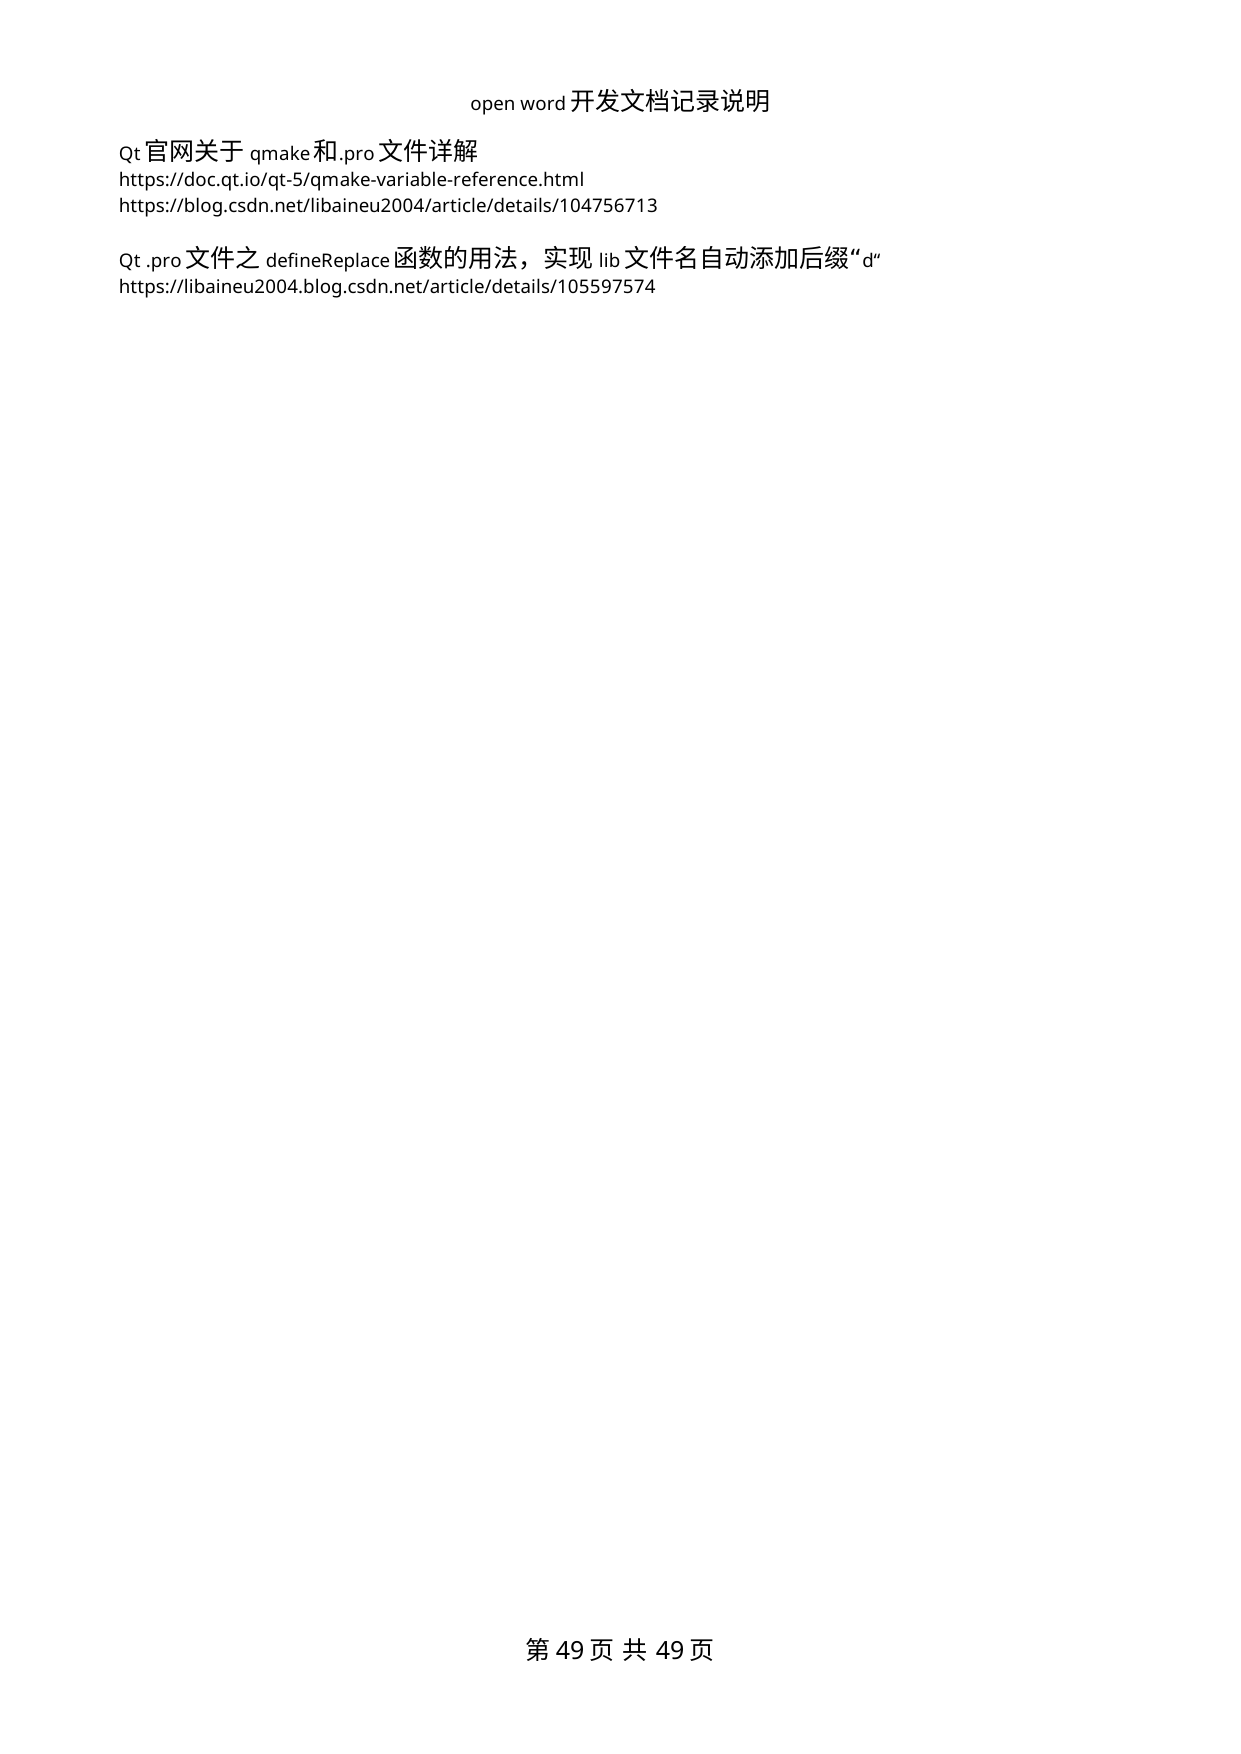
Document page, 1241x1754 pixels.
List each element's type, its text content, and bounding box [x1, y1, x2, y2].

text https://doc.qt.io/qt-5/qmake-variable-reference.html [119, 166, 1121, 192]
text Qt官网关于qmake和.pro文件详解 [119, 137, 1121, 166]
text Qt .pro文件之defineReplace函数的用法，实现lib文件名自动添加后缀“d“ [119, 244, 1121, 273]
text https://libaineu2004.blog.csdn.net/article/details/105597574 [119, 273, 1121, 299]
text https://blog.csdn.net/libaineu2004/article/details/104756713 [119, 192, 1121, 218]
